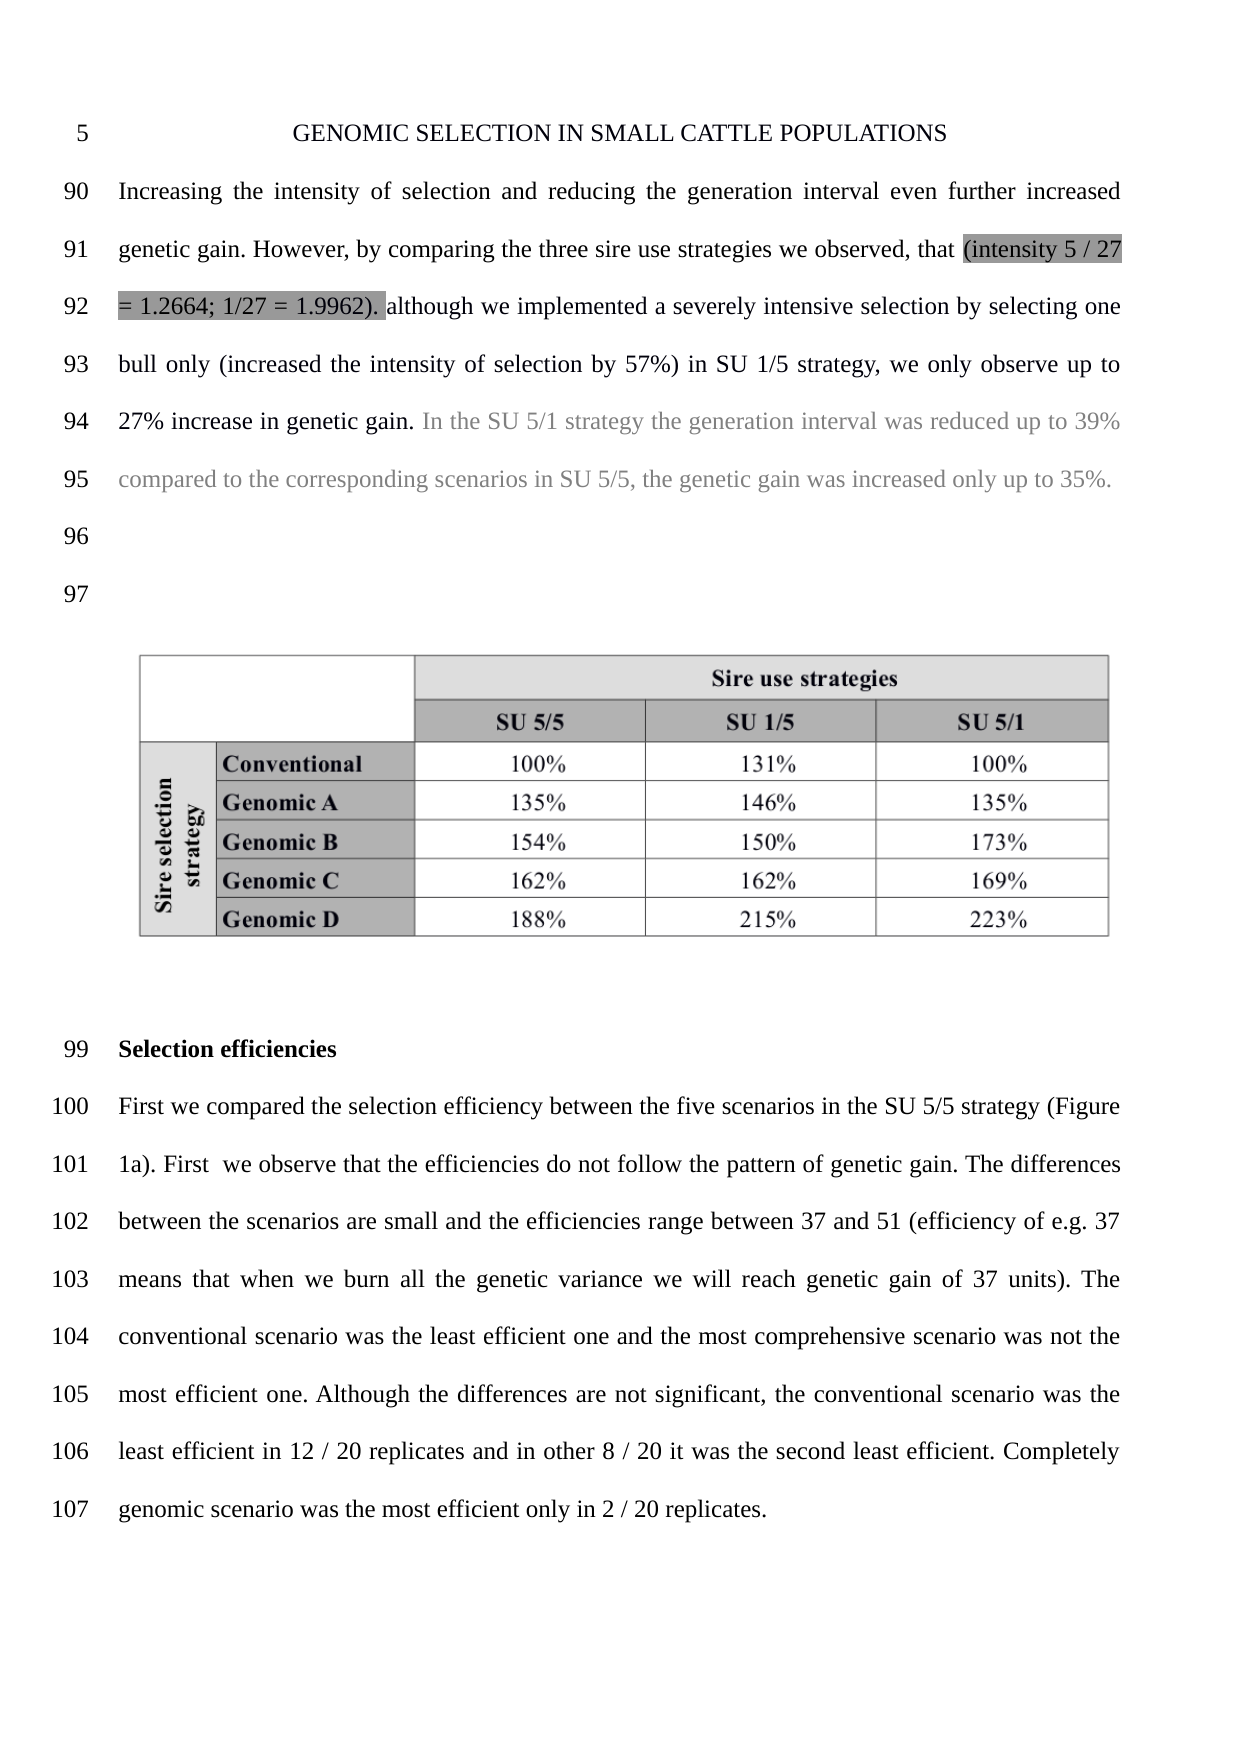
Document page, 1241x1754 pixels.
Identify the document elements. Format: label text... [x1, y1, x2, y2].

picture [118, 636, 1123, 948]
subtitle Selection efficiencies [118, 1034, 1122, 1062]
subtitle Increasing the intensity of selection and reducing the generation interval even further increased genetic gain. However, by comparing the three sire use strategies we observed, that (intensity 5 / 27 = 1.2664; 1/27 = 1.9962). although we implemented a severely intensive selection by selecting one bull only (increased the intensity of selection by 57%) in SU 1/5 strategy, we only observe up to 27% increase in genetic gain. In the SU 5/1 strategy the generation interval was reduced up to 39% compared to the corresponding scenarios in SU 5/5, the genetic gain was increased only up to 35%. [118, 176, 1122, 493]
subtitle First we compared the selection efficiency between the five scenarios in the SU 5/5 strategy (Figure 1a). First we observe that the efficiencies do not follow the pattern of genetic gain. The differences between the scenarios are small and the efficiencies range between 37 and 51 (efficiency of e.g. 37 means that when we burn all the genetic variance we will reach genetic gain of 37 units). The conventional scenario was the least efficient one and the most comprehensive scenario was not the most efficient one. Although the differences are not significant, the conventional scenario was the least efficient in 12 / 20 replicates and in other 8 / 20 it was the second least efficient. Completely genomic scenario was the most efficient only in 2 / 20 replicates. [118, 1091, 1122, 1522]
